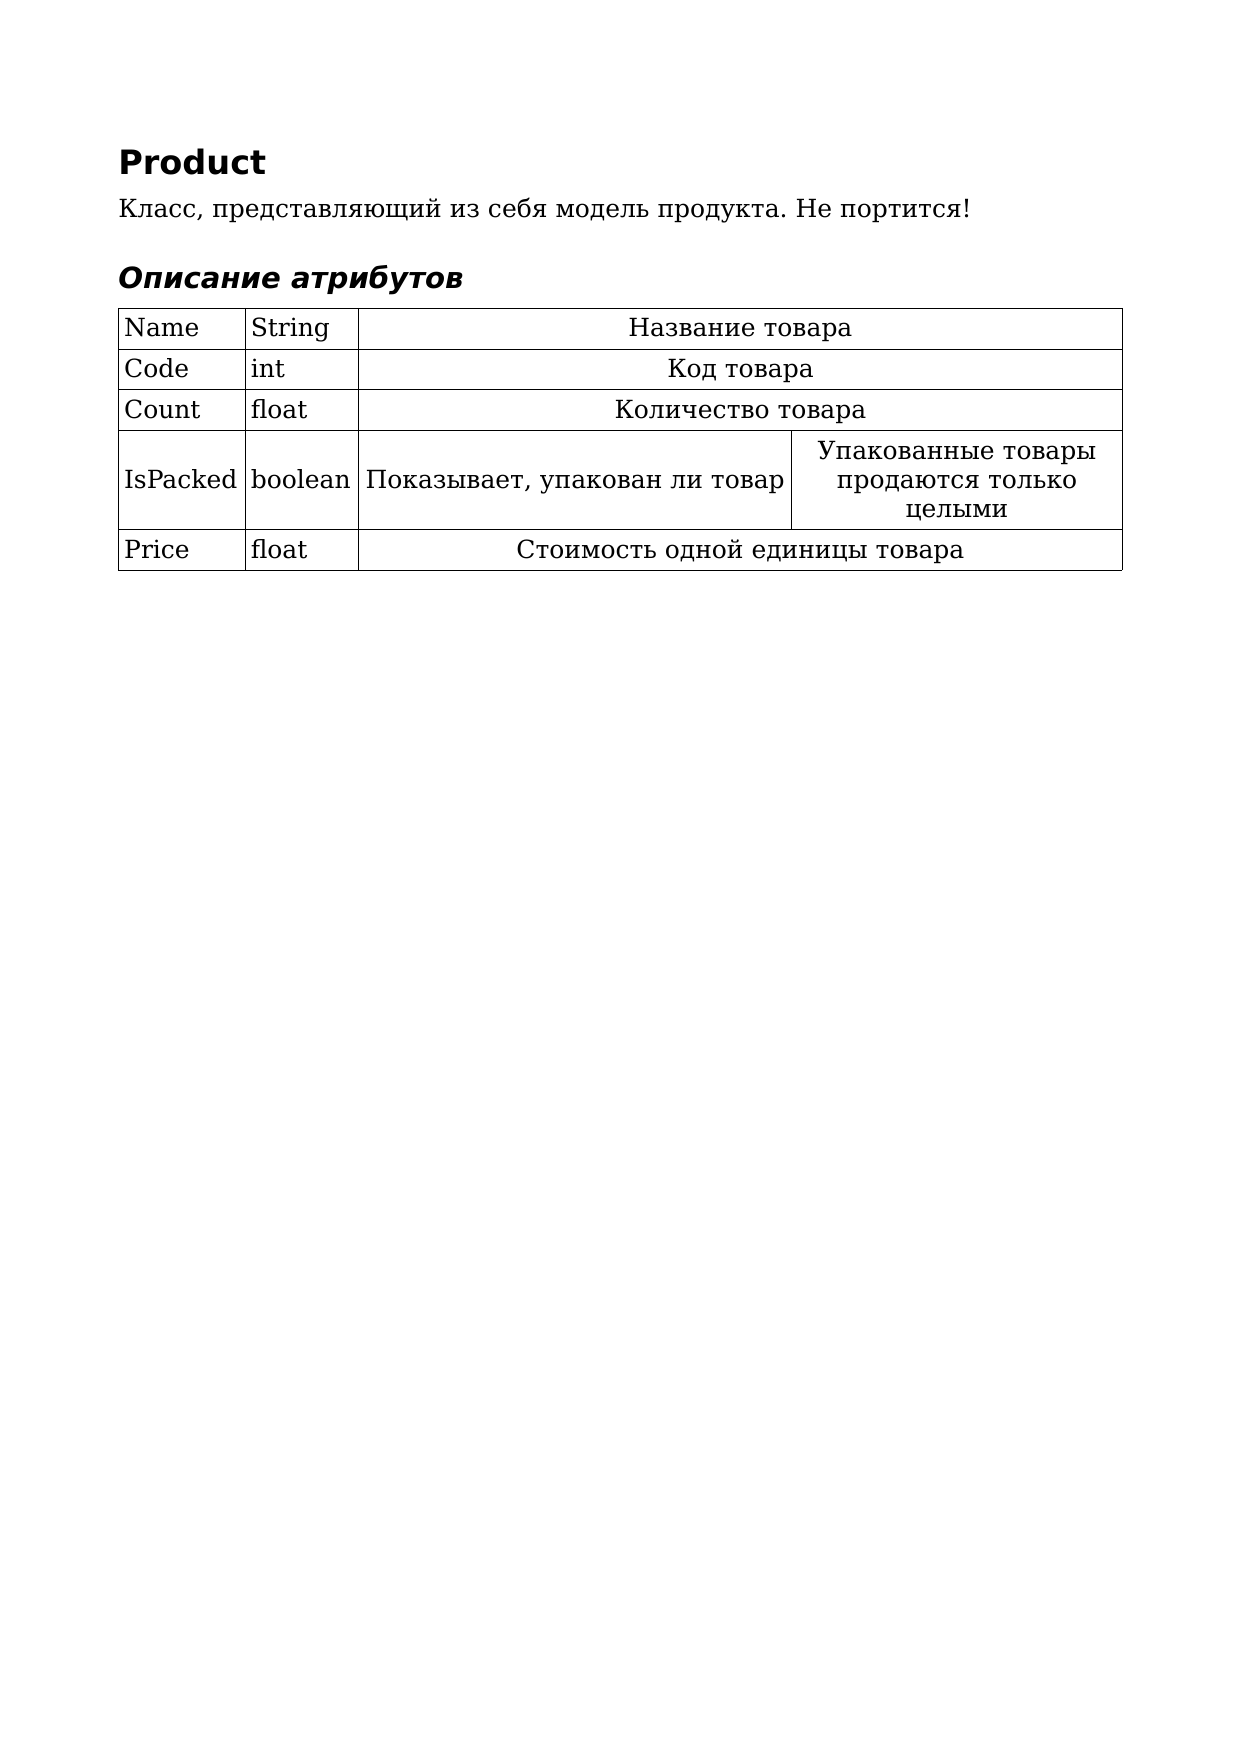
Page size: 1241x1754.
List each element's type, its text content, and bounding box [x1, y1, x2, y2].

table_header String [246, 309, 358, 348]
table_cell Упакованные товары продаются только целыми [792, 431, 1122, 529]
table_cell IsPacked [119, 431, 245, 529]
subtitle Описание атрибутов [118, 261, 1122, 295]
table_cell Count [119, 390, 245, 430]
table_cell float [246, 390, 358, 430]
table_cell Код товара [359, 350, 1122, 389]
table_cell Code [119, 350, 245, 389]
table_cell Стоимость одной единицы товара [359, 530, 1122, 570]
table_cell Price [119, 530, 245, 570]
table_cell Количество товара [359, 390, 1122, 430]
text Класс, представляющий из себя модель продукта. Не портится! [118, 195, 1122, 224]
table_header Название товара [359, 309, 1122, 348]
table_cell float [246, 530, 358, 570]
table_header Name [119, 309, 245, 348]
table_cell boolean [246, 431, 358, 529]
table_cell int [246, 350, 358, 389]
table_cell Показывает, упакован ли товар [359, 431, 791, 529]
subtitle Product [118, 143, 1122, 182]
